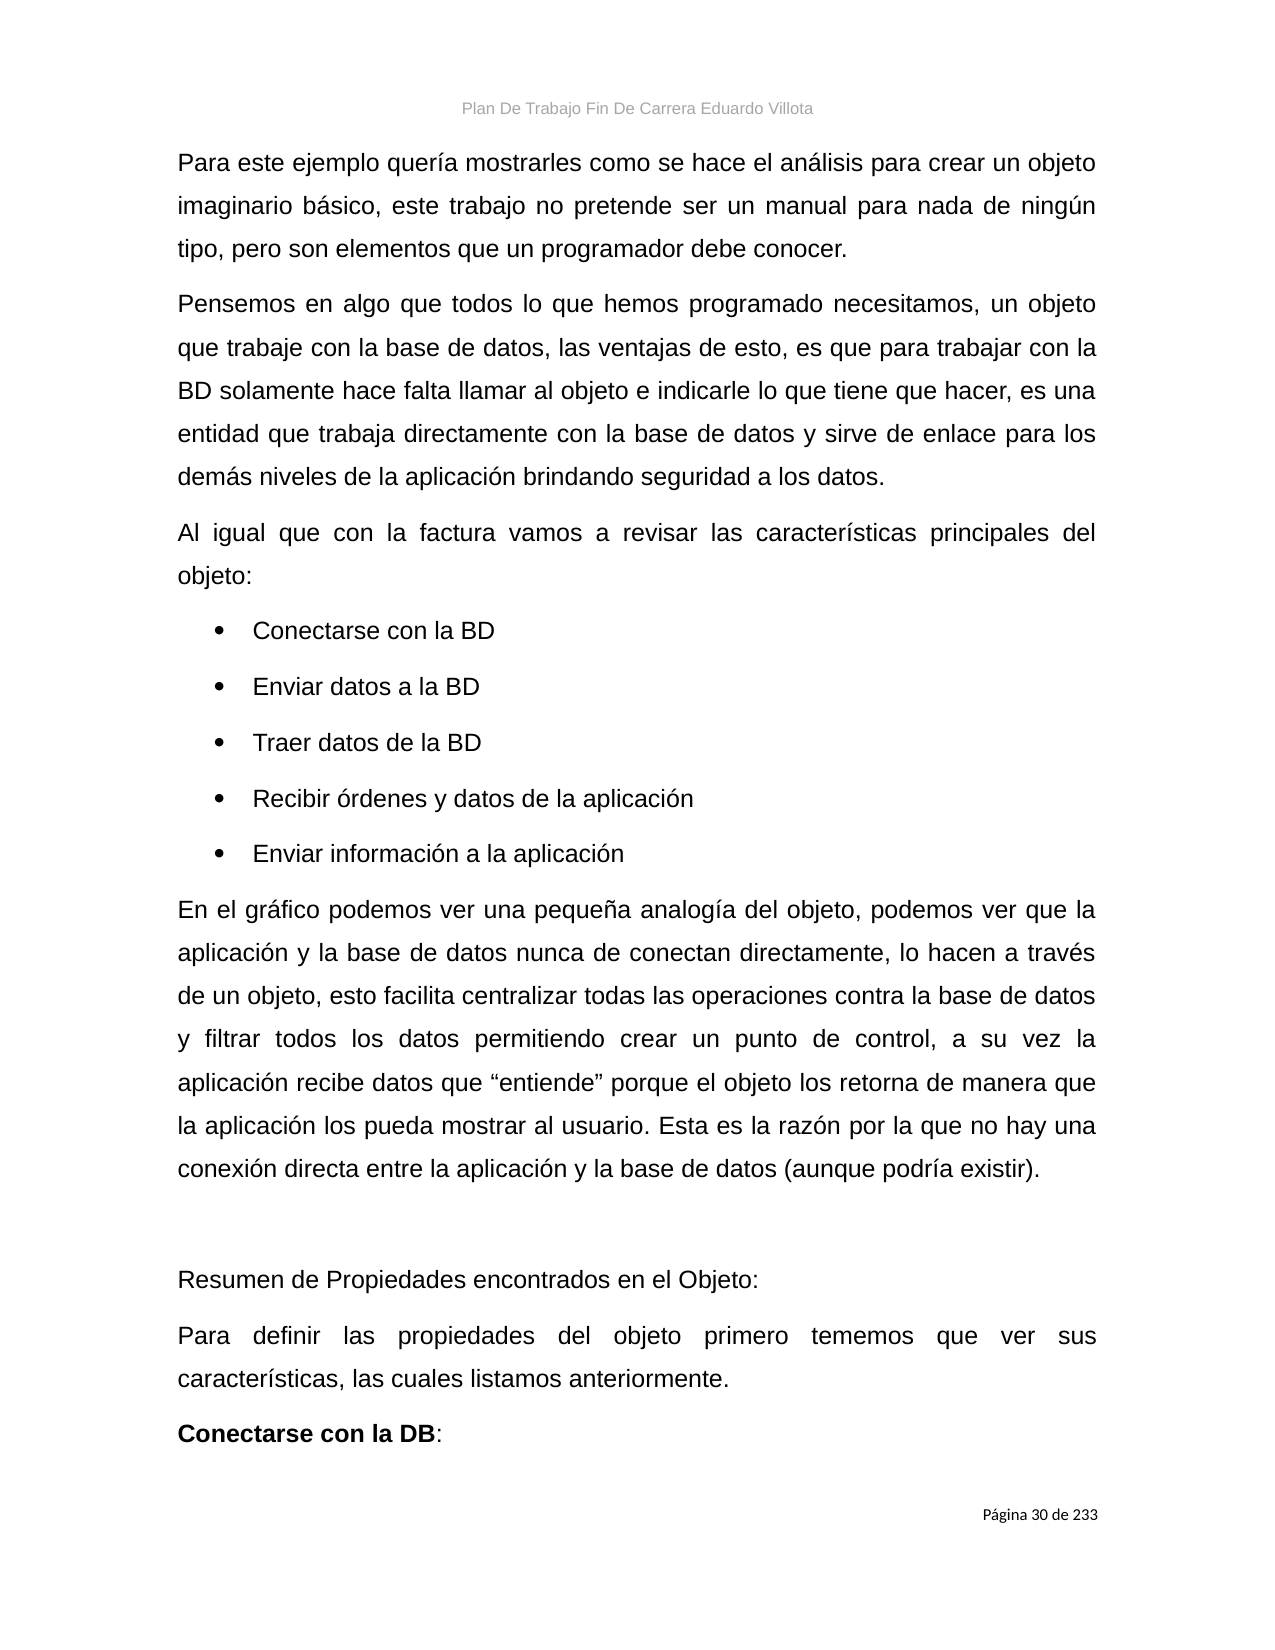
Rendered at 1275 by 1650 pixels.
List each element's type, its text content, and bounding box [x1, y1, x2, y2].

text Para este ejemplo quería mostrarles como se hace el análisis para crear un objeto imaginario básico, este trabajo no pretende ser un manual para nada de ningún tipo, pero son elementos que un programador debe conocer. [177, 148, 1098, 263]
list Traer datos de la BD [215, 728, 1098, 757]
text Resumen de Propiedades encontrados en el Objeto: [177, 1265, 1098, 1294]
list Enviar información a la aplicación [215, 839, 1098, 868]
text Para definir las propiedades del objeto primero tememos que ver sus características, las cuales listamos anteriormente. [177, 1321, 1098, 1392]
text En el gráfico podemos ver una pequeña analogía del objeto, podemos ver que la aplicación y la base de datos nunca de conectan directamente, lo hacen a través de un objeto, esto facilita centralizar todas las operaciones contra la base de datos y filtrar todos los datos permitiendo crear un punto de control, a su vez la aplicación recibe datos que “entiende” porque el objeto los retorna de manera que la aplicación los pueda mostrar al usuario. Esta es la razón por la que no hay una conexión directa entre la aplicación y la base de datos (aunque podría existir). [177, 895, 1098, 1182]
text Al igual que con la factura vamos a revisar las características principales del objeto: [177, 518, 1098, 589]
text Conectarse con la DB: [177, 1419, 1098, 1448]
list Enviar datos a la BD [215, 672, 1098, 701]
text Pensemos en algo que todos lo que hemos programado necesitamos, un objeto que trabaje con la base de datos, las ventajas de esto, es que para trabajar con la BD solamente hace falta llamar al objeto e indicarle lo que tiene que hacer, es una entidad que trabaja directamente con la base de datos y sirve de enlace para los demás niveles de la aplicación brindando seguridad a los datos. [177, 289, 1098, 491]
list Recibir órdenes y datos de la aplicación [215, 783, 1098, 812]
list Conectarse con la BD [215, 616, 1098, 645]
